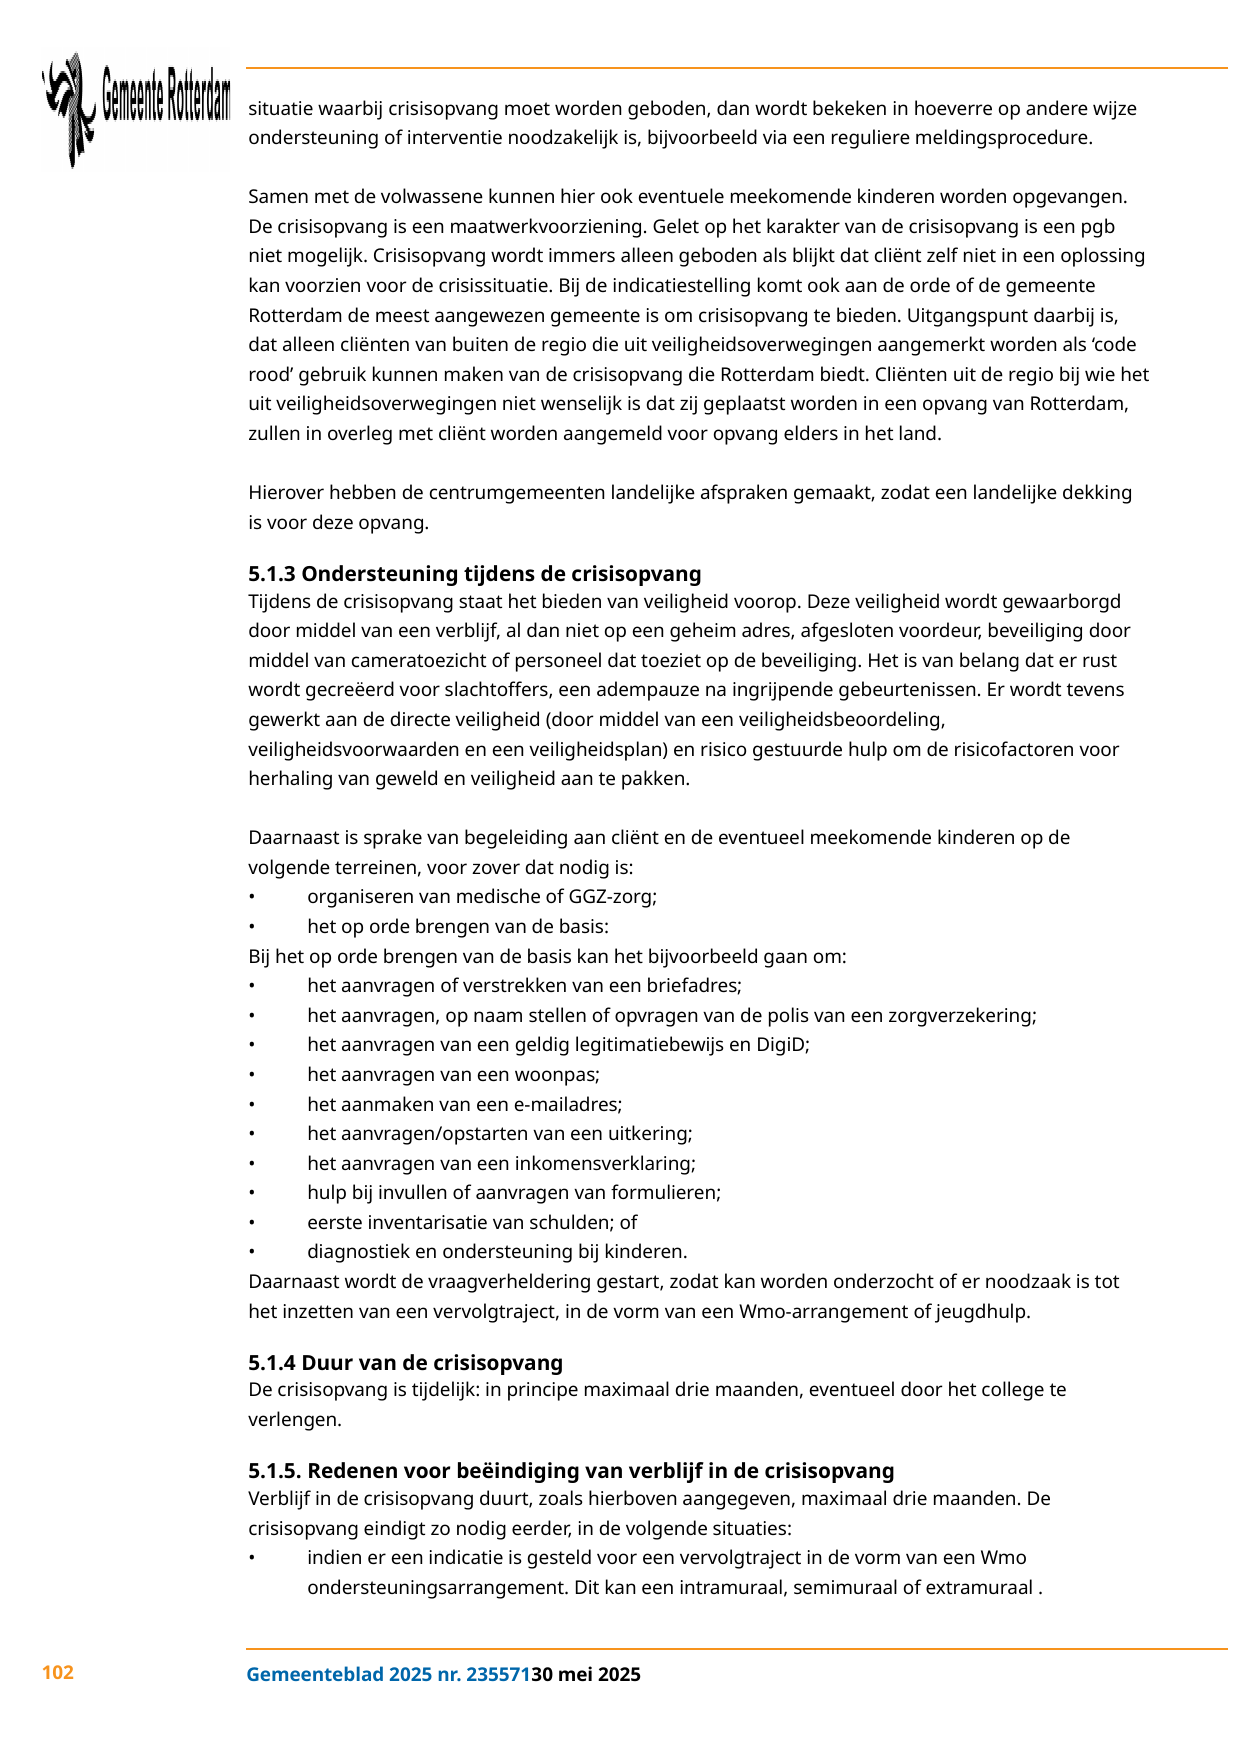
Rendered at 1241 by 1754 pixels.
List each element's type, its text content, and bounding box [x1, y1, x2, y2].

text Daarnaast is sprake van begeleiding aan cliënt en de eventueel meekomende kinderen op de volgende terreinen, voor zover dat nodig is: [248, 824, 1152, 880]
list het aanvragen van een woonpas; [248, 1061, 1152, 1087]
text Bij het op orde brengen van de basis kan het bijvoorbeeld gaan om: [248, 943, 1152, 968]
list het aanvragen van een inkomensverklaring; [248, 1150, 1152, 1176]
list organiseren van medische of GGZ-zorg; [248, 884, 1152, 909]
text 5.1.5. Redenen voor beëindiging van verblijf in de crisisopvang [248, 1457, 1152, 1485]
text Hierover hebben de centrumgemeenten landelijke afspraken gemaakt, zodat een landelijke dekking is voor deze opvang. [248, 479, 1152, 535]
text Tijdens de crisisopvang staat het bieden van veiligheid voorop. Deze veiligheid wordt gewaarborgd door middel van een verblijf, al dan niet op een geheim adres, afgesloten voordeur, beveiliging door middel van cameratoezicht of personeel dat toeziet op de beveiliging. Het is van belang dat er rust wordt gecreëerd voor slachtoffers, een adempauze na ingrijpende gebeurtenissen. Er wordt tevens gewerkt aan de directe veiligheid (door middel van een veiligheidsbeoordeling, veiligheidsvoorwaarden en een veiligheidsplan) en risico gestuurde hulp om de risicofactoren voor herhaling van geweld en veiligheid aan te pakken. [248, 588, 1152, 791]
text 5.1.4 Duur van de crisisopvang [248, 1348, 1152, 1377]
list het op orde brengen van de basis: [248, 913, 1152, 939]
list indien er een indicatie is gesteld voor een vervolgtraject in de vorm van een Wmo ondersteuningsarrangement. Dit kan een intramuraal, semimuraal of extramuraal . [248, 1544, 1152, 1599]
list eerste inventarisatie van schulden; of [248, 1209, 1152, 1235]
picture [41, 47, 231, 172]
list het aanvragen van een geldig legitimatiebewijs en DigiD; [248, 1032, 1152, 1057]
list diagnostiek en ondersteuning bij kinderen. [248, 1239, 1152, 1264]
text Samen met de volwassene kunnen hier ook eventuele meekomende kinderen worden opgevangen. De crisisopvang is een maatwerkvoorziening. Gelet op het karakter van de crisisopvang is een pgb niet mogelijk. Crisisopvang wordt immers alleen geboden als blijkt dat cliënt zelf niet in een oplossing kan voorzien voor de crisissituatie. Bij de indicatiestelling komt ook aan de orde of de gemeente Rotterdam de meest aangewezen gemeente is om crisisopvang te bieden. Uitgangspunt daarbij is, dat alleen cliënten van buiten de regio die uit veiligheidsoverwegingen aangemerkt worden als ‘code rood’ gebruik kunnen maken van de crisisopvang die Rotterdam biedt. Cliënten uit de regio bij wie het uit veiligheidsoverwegingen niet wenselijk is dat zij geplaatst worden in een opvang van Rotterdam, zullen in overleg met cliënt worden aangemeld voor opvang elders in het land. [248, 183, 1152, 446]
text Verblijf in de crisisopvang duurt, zoals hierboven aangegeven, maximaal drie maanden. De crisisopvang eindigt zo nodig eerder, in de volgende situaties: [248, 1485, 1152, 1540]
text Daarnaast wordt de vraagverheldering gestart, zodat kan worden onderzocht of er noodzaak is tot het inzetten van een vervolgtraject, in de vorm van een Wmo-arrangement of jeugdhulp. [248, 1268, 1152, 1323]
list het aanvragen/opstarten van een uitkering; [248, 1120, 1152, 1146]
list het aanmaken van een e-mailadres; [248, 1091, 1152, 1116]
text situatie waarbij crisisopvang moet worden geboden, dan wordt bekeken in hoeverre op andere wijze ondersteuning of interventie noodzakelijk is, bijvoorbeeld via een reguliere meldingsprocedure. [248, 95, 1152, 150]
list het aanvragen of verstrekken van een briefadres; [248, 972, 1152, 998]
list het aanvragen, op naam stellen of opvragen van de polis van een zorgverzekering; [248, 1002, 1152, 1028]
list hulp bij invullen of aanvragen van formulieren; [248, 1179, 1152, 1205]
text De crisisopvang is tijdelijk: in principe maximaal drie maanden, eventueel door het college te verlengen. [248, 1377, 1152, 1432]
text 5.1.3 Ondersteuning tijdens de crisisopvang [248, 559, 1152, 588]
